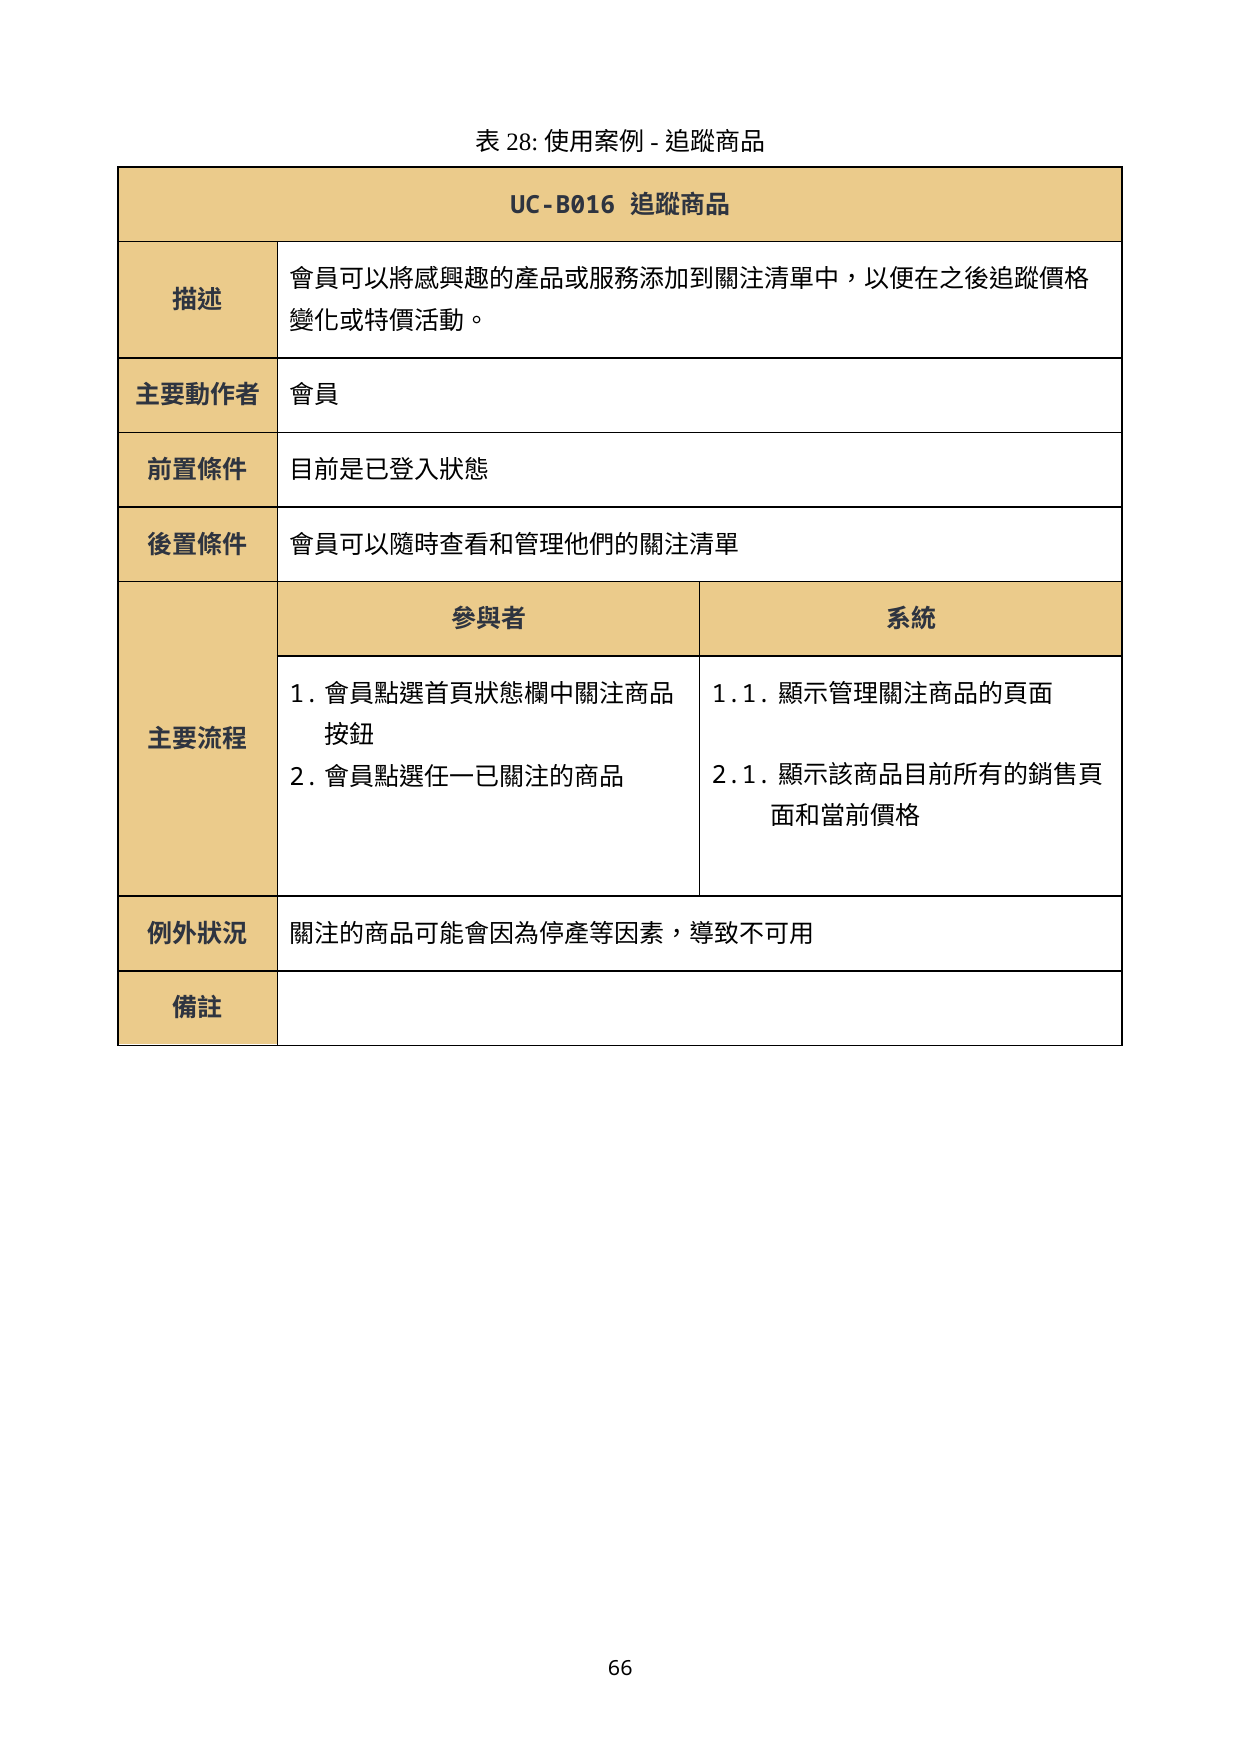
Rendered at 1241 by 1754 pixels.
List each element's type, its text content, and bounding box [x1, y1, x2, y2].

table_cell [278, 972, 1121, 1044]
table_cell 主要流程 [119, 582, 277, 895]
table_cell 顯示管理關注商品的頁面 顯示該商品目前所有的銷售頁面和當前價格 [700, 657, 1121, 895]
table_cell 例外狀況 [119, 897, 277, 970]
table_cell 參與者 [278, 582, 699, 655]
table_cell 會員可以將感興趣的產品或服務添加到關注清單中，以便在之後追蹤價格變化或特價活動。 [278, 242, 1121, 357]
table_header UC-B016 追蹤商品 [119, 168, 1121, 241]
table_cell 目前是已登入狀態 [278, 433, 1121, 506]
table_cell 描述 [119, 242, 277, 357]
table_cell 主要動作者 [119, 359, 277, 432]
table_cell 會員 [278, 359, 1121, 432]
table_cell 系統 [700, 582, 1121, 655]
text 表 28: 使用案例 - 追蹤商品 [118, 121, 1122, 158]
table_cell 會員可以隨時查看和管理他們的關注清單 [278, 508, 1121, 581]
table_cell 會員點選首頁狀態欄中關注商品按鈕 會員點選任一已關注的商品 [278, 657, 699, 895]
table_cell 備註 [119, 972, 277, 1044]
table_cell 關注的商品可能會因為停產等因素，導致不可用 [278, 897, 1121, 970]
table_cell 後置條件 [119, 508, 277, 581]
table_cell 前置條件 [119, 433, 277, 506]
